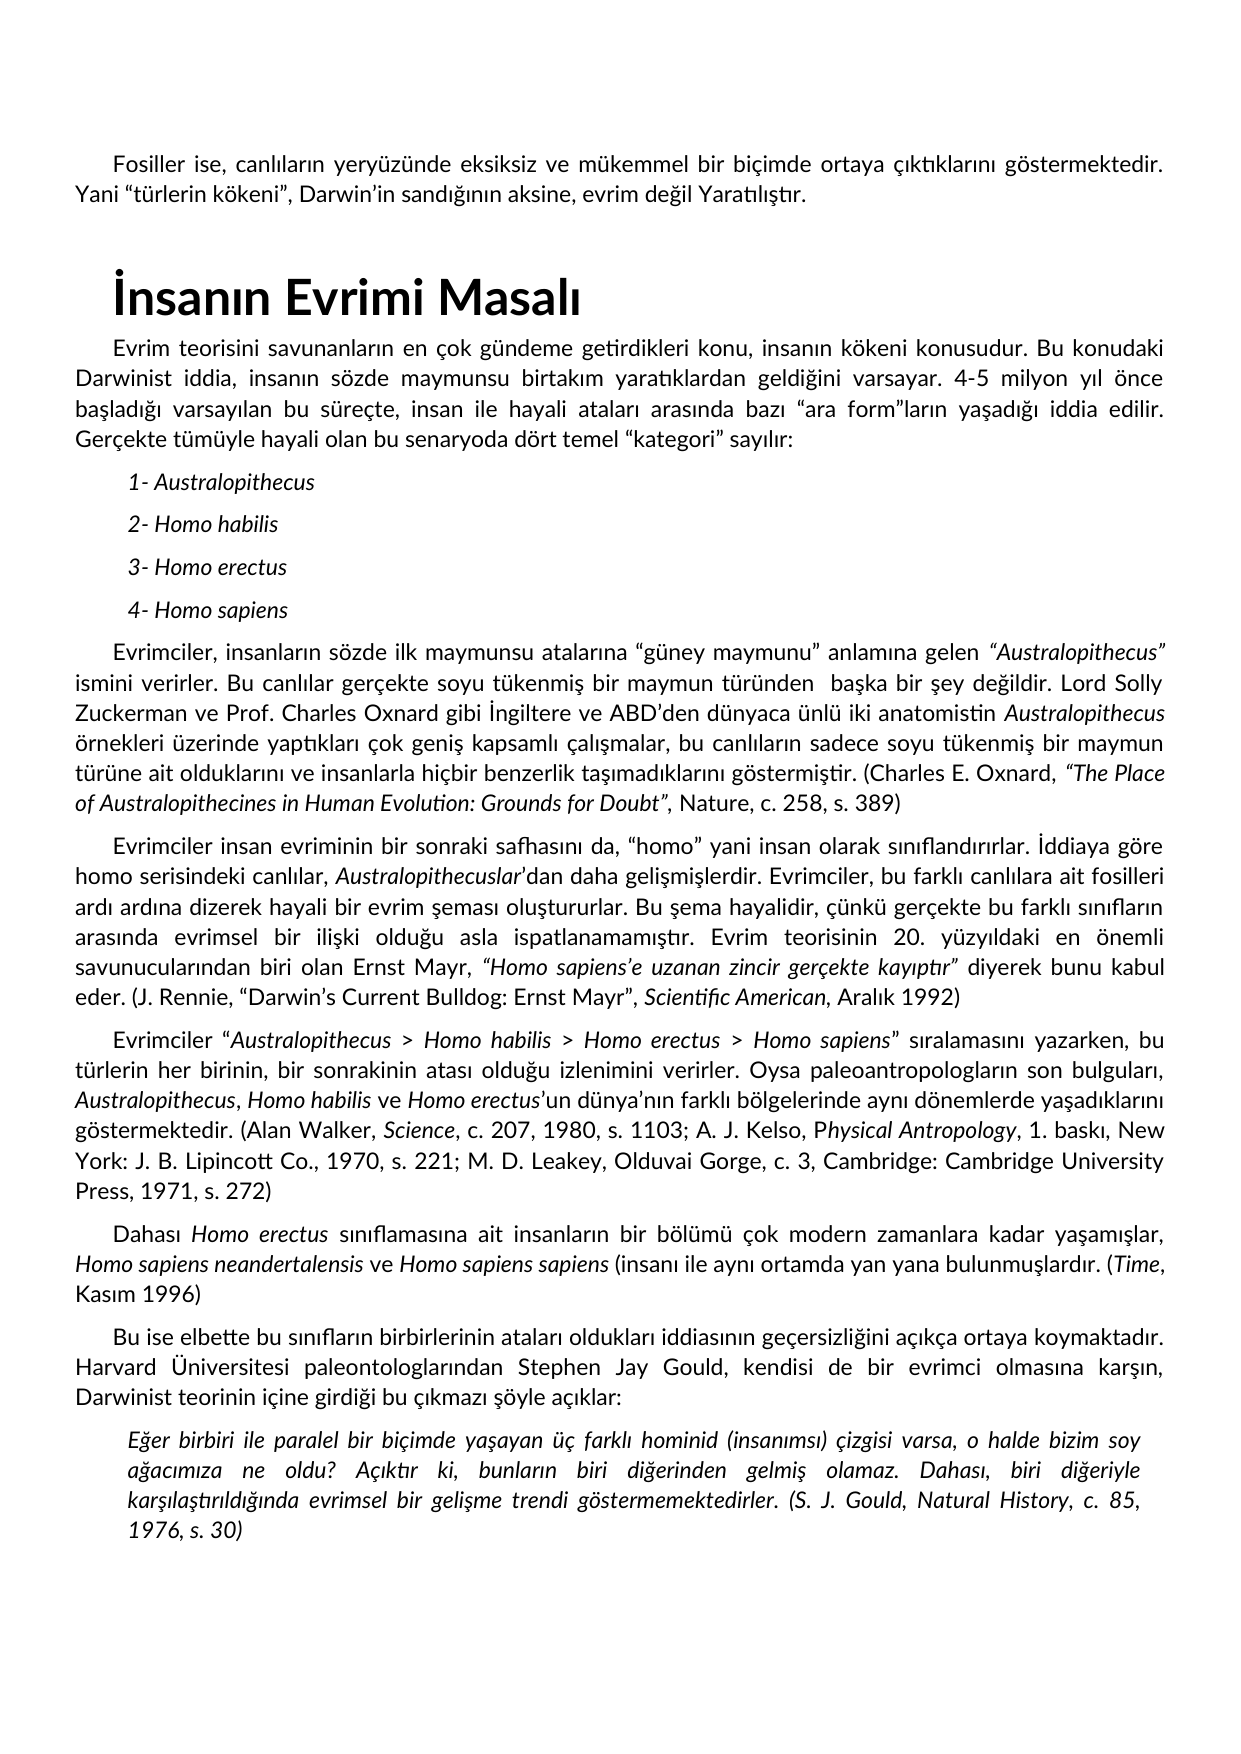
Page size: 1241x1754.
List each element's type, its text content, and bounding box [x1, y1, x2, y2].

text Evrimciler insan evriminin bir sonraki safhasını da, “homo” yani insan olarak sınıflandırırlar. İddiaya göre homo serisindeki canlılar, Australopithecuslar’dan daha gelişmişlerdir. Evrimciler, bu farklı canlılara ait fosilleri ardı ardına dizerek hayali bir evrim şeması oluştururlar. Bu şema hayalidir, çünkü gerçekte bu farklı sınıfların arasında evrimsel bir ilişki olduğu asla ispatlanamamıştır. Evrim teorisinin 20. yüzyıldaki en önemli savunucularından biri olan Ernst Mayr, “Homo sapiens’e uzanan zincir gerçekte kayıptır” diyerek bunu kabul eder. (J. Rennie, “Darwin’s Current Bulldog: Ernst Mayr”, Scientific American, Aralık 1992) [75, 832, 1165, 1010]
subtitle İnsanın Evrimi Masalı [112, 266, 1165, 326]
text Bu ise elbette bu sınıfların birbirlerinin ataları oldukları iddiasının geçersizliğini açıkça ortaya koymaktadır. Harvard Üniversitesi paleontologlarından Stephen Jay Gould, kendisi de bir evrimci olmasına karşın, Darwinist teorinin içine girdiği bu çıkmazı şöyle açıklar: [75, 1322, 1165, 1410]
text Evrimciler, insanların sözde ilk maymunsu atalarına “güney maymunu” anlamına gelen “Australopithecus” ismini verirler. Bu canlılar gerçekte soyu tükenmiş bir maymun türünden başka bir şey değildir. Lord Solly Zuckerman ve Prof. Charles Oxnard gibi İngiltere ve ABD’den dünyaca ünlü iki anatomistin Australopithecus örnekleri üzerinde yaptıkları çok geniş kapsamlı çalışmalar, bu canlıların sadece soyu tükenmiş bir maymun türüne ait olduklarını ve insanlarla hiçbir benzerlik taşımadıklarını göstermiştir. (Charles E. Oxnard, “The Place of Australopithecines in Human Evolution: Grounds for Doubt”, Nature, c. 258, s. 389) [75, 638, 1165, 817]
text Dahası Homo erectus sınıflamasına ait insanların bir bölümü çok modern zamanlara kadar yaşamışlar, Homo sapiens neandertalensis ve Homo sapiens sapiens (insanı ile aynı ortamda yan yana bulunmuşlardır. (Time, Kasım 1996) [75, 1219, 1165, 1307]
text Eğer birbiri ile paralel bir biçimde yaşayan üç farklı hominid (insanımsı) çizgisi varsa, o halde bizim soy ağacımıza ne oldu? Açıktır ki, bunların biri diğerinden gelmiş olamaz. Dahası, biri diğeriyle karşılaştırıldığında evrimsel bir gelişme trendi göstermemektedirler. (S. J. Gould, Natural History, c. 85, 1976, s. 30) [127, 1426, 1143, 1544]
text Fosiller ise, canlıların yeryüzünde eksiksiz ve mükemmel bir biçimde ortaya çıktıklarını göstermektedir. Yani “türlerin kökeni”, Darwin’in sandığının aksine, evrim değil Yaratılıştır. [75, 150, 1165, 208]
text 2- Homo habilis [127, 510, 1143, 537]
text 1- Australopithecus [127, 467, 1143, 495]
text Evrim teorisini savunanların en çok gündeme getirdikleri konu, insanın kökeni konusudur. Bu konudaki Darwinist iddia, insanın sözde maymunsu birtakım yaratıklardan geldiğini varsayar. 4-5 milyon yıl önce başladığı varsayılan bu süreçte, insan ile hayali ataları arasında bazı “ara form”ların yaşadığı iddia edilir. Gerçekte tümüyle hayali olan bu senaryoda dört temel “kategori” sayılır: [75, 334, 1165, 452]
text Evrimciler “Australopithecus > Homo habilis > Homo erectus > Homo sapiens” sıralamasını yazarken, bu türlerin her birinin, bir sonrakinin atası olduğu izlenimini verirler. Oysa paleoantropologların son bulguları, Australopithecus, Homo habilis ve Homo erectus’un dünya’nın farklı bölgelerinde aynı dönemlerde yaşadıklarını göstermektedir. (Alan Walker, Science, c. 207, 1980, s. 1103; A. J. Kelso, Physical Antropology, 1. baskı, New York: J. B. Lipincott Co., 1970, s. 221; M. D. Leakey, Olduvai Gorge, c. 3, Cambridge: Cambridge University Press, 1971, s. 272) [75, 1026, 1165, 1204]
text 3- Homo erectus [127, 553, 1143, 580]
text 4- Homo sapiens [127, 595, 1143, 623]
